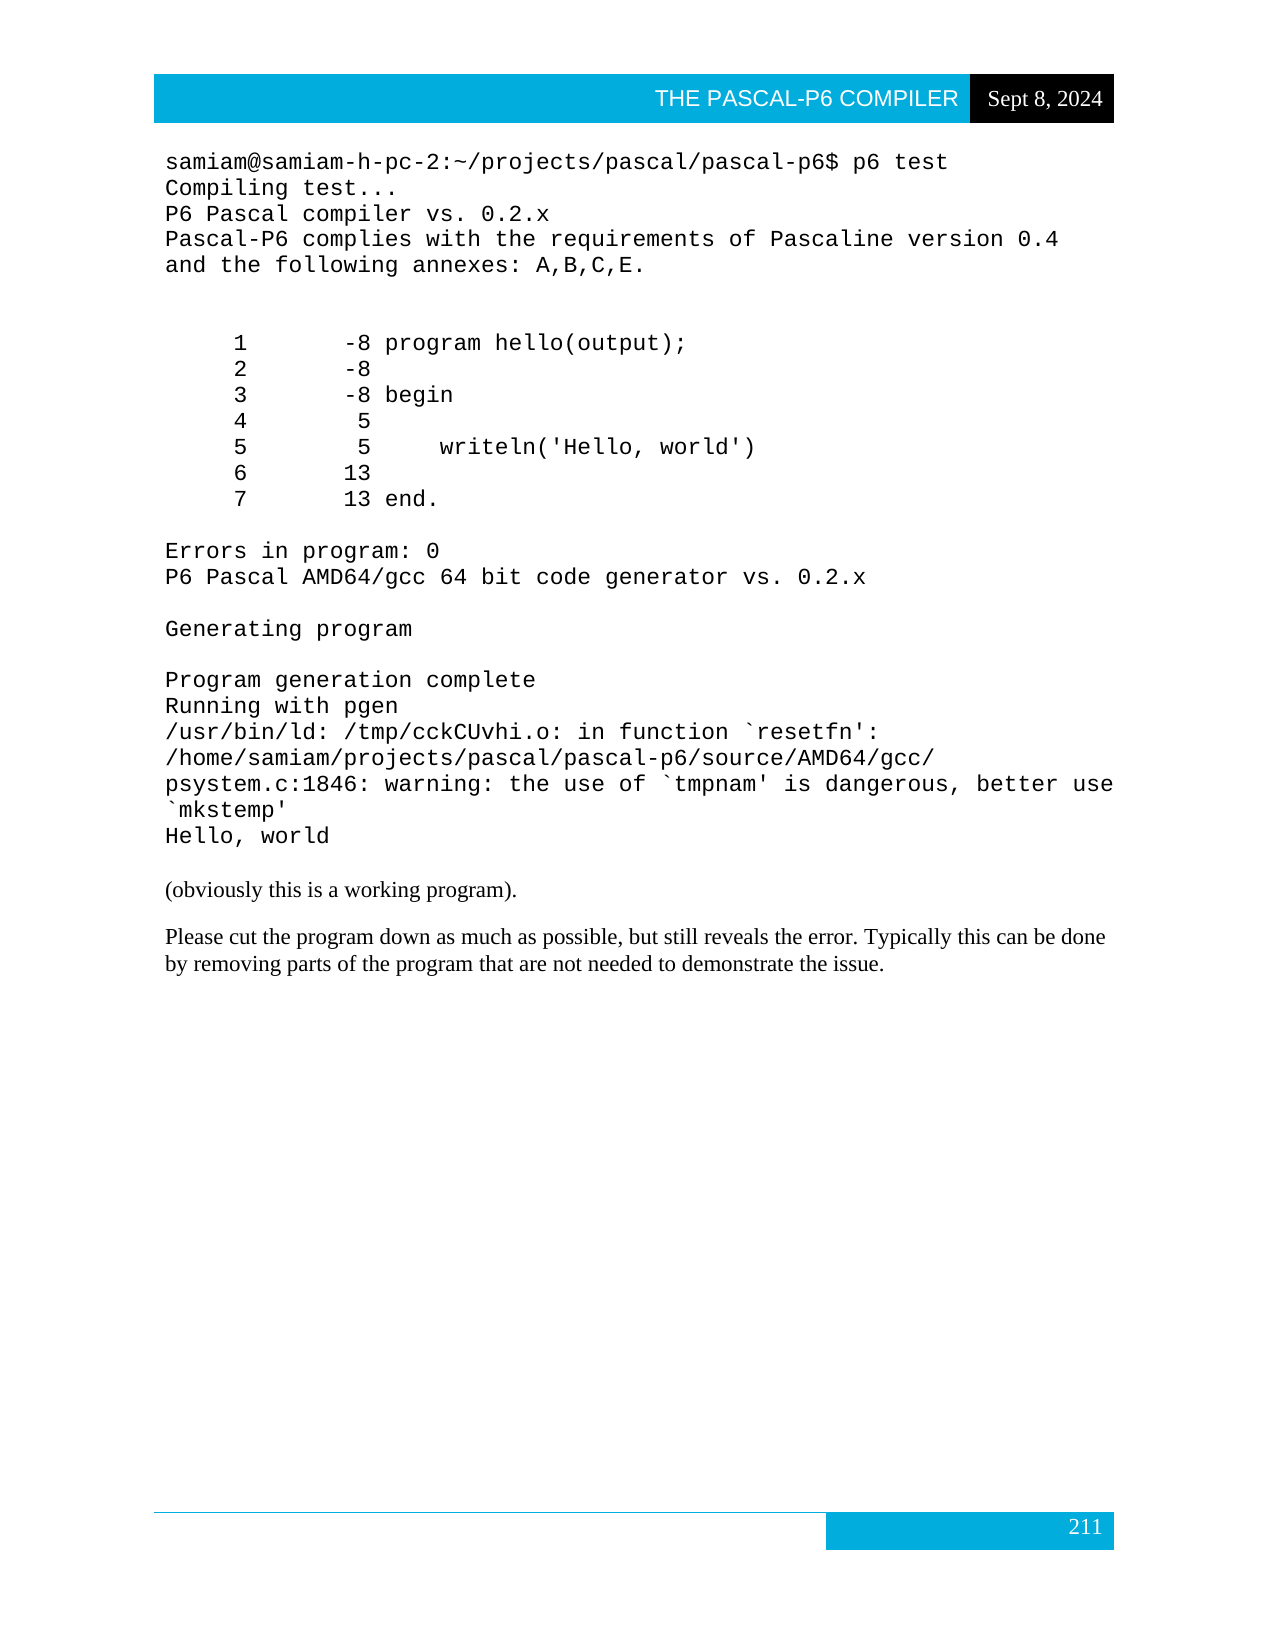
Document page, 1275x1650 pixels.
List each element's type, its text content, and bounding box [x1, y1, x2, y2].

text 7 13 end. [165, 487, 1125, 513]
text Running with pgen [165, 695, 1125, 721]
text 6 13 [165, 461, 1125, 487]
text 1 -8 program hello(output); [165, 332, 1125, 357]
text 3 -8 begin [165, 383, 1125, 409]
text Pascal-P6 complies with the requirements of Pascaline version 0.4 [165, 228, 1125, 254]
text 5 5 writeln('Hello, world') [165, 435, 1125, 461]
text /home/samiam/projects/pascal/pascal-p6/source/AMD64/gcc/psystem.c:1846: warning: the use of `tmpnam' is dangerous, better use `mkstemp' [165, 747, 1125, 824]
text /usr/bin/ld: /tmp/cckCUvhi.o: in function `resetfn': [165, 721, 1125, 747]
text Program generation complete [165, 669, 1125, 695]
text Please cut the program down as much as possible, but still reveals the error. Typically this can be done by removing parts of the program that are not needed to demonstrate the issue. [165, 923, 1125, 976]
text Errors in program: 0 [165, 539, 1125, 565]
text (obviously this is a working program). [165, 876, 1125, 903]
text P6 Pascal AMD64/gcc 64 bit code generator vs. 0.2.x [165, 565, 1125, 591]
text Hello, world [165, 824, 1125, 850]
text Generating program [165, 617, 1125, 643]
text P6 Pascal compiler vs. 0.2.x [165, 202, 1125, 228]
text samiam@samiam-h-pc-2:~/projects/pascal/pascal-p6$ p6 test [165, 150, 1125, 176]
text and the following annexes: A,B,C,E. [165, 254, 1125, 280]
text Compiling test... [165, 176, 1125, 202]
text 2 -8 [165, 357, 1125, 383]
text 4 5 [165, 409, 1125, 435]
